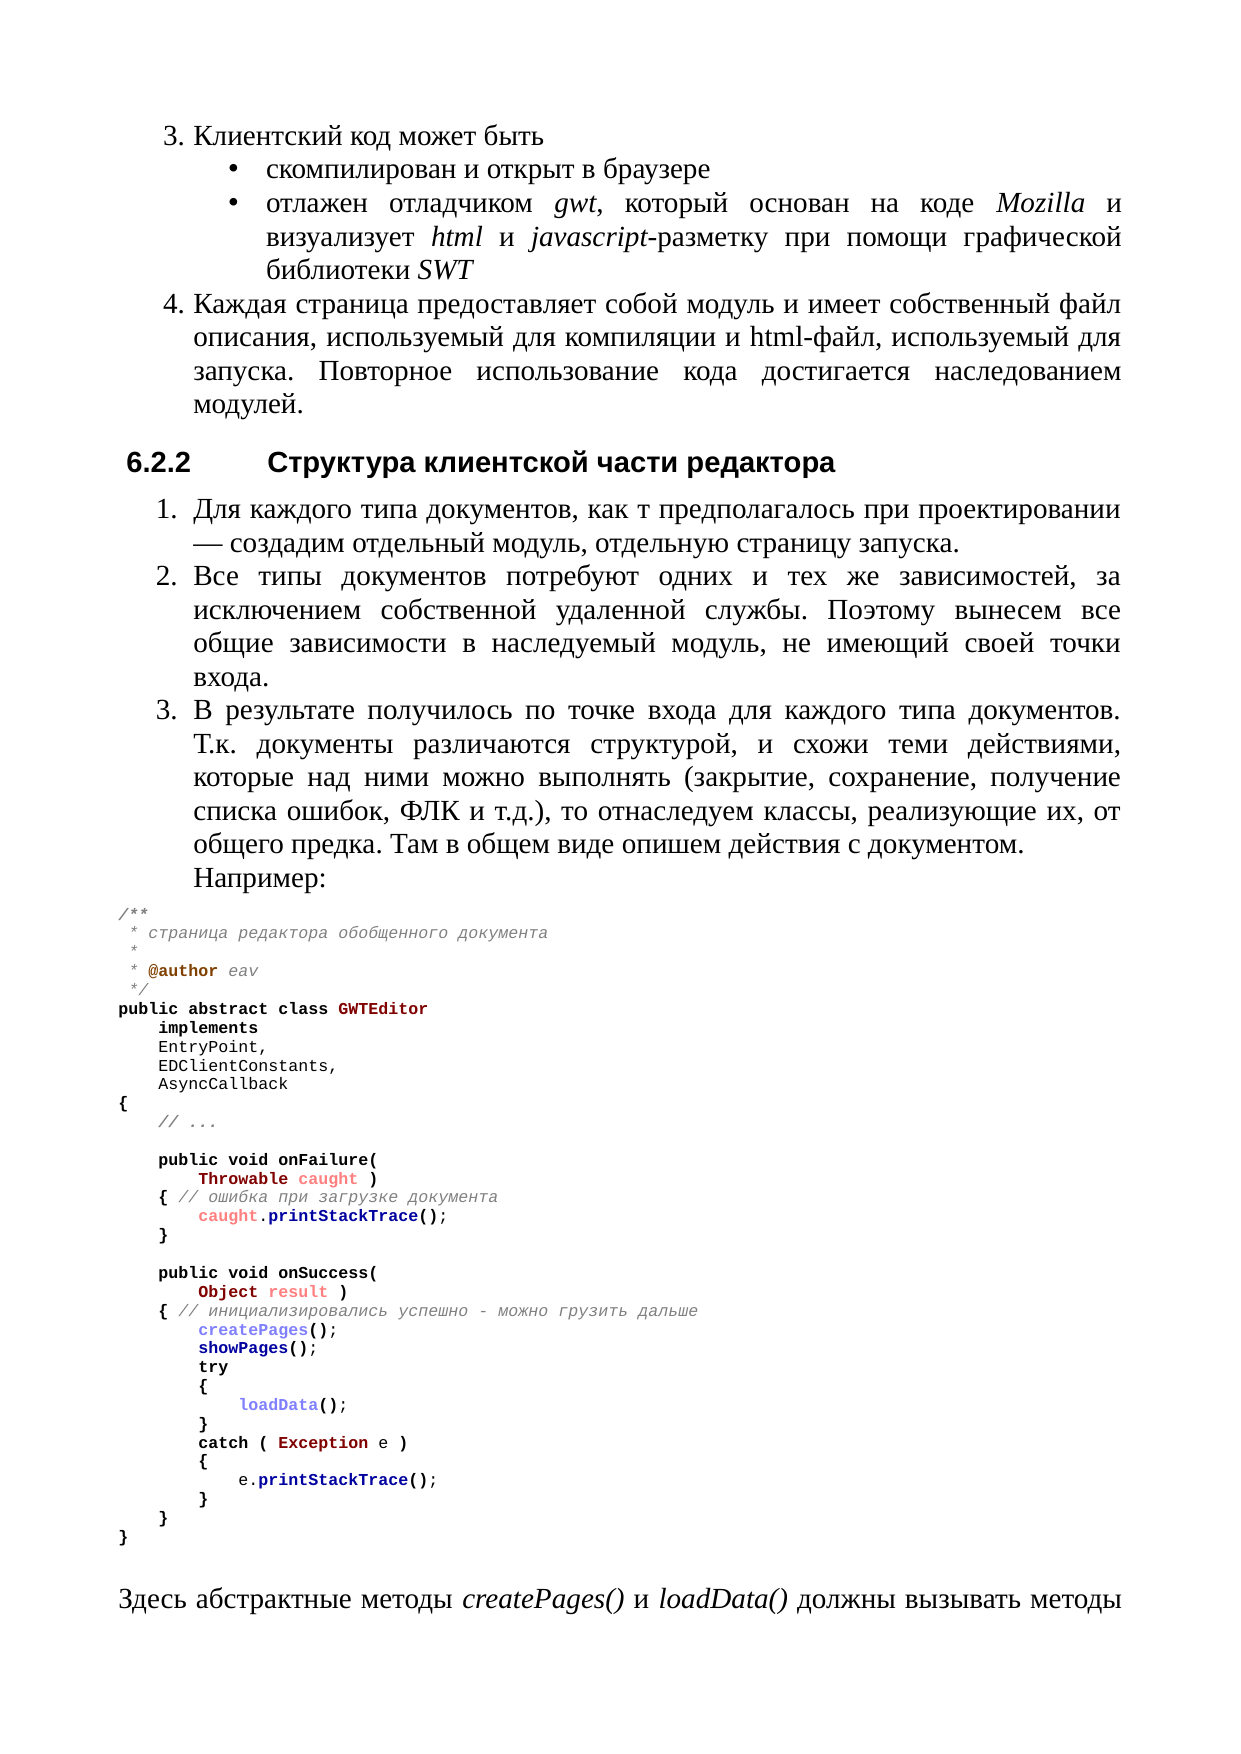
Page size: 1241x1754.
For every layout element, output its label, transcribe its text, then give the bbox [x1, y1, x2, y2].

text Throwable caught ) [118, 1170, 1122, 1189]
text loadData(); [118, 1396, 1122, 1415]
list В результате получилось по точке входа для каждого типа документов. Т.к. документы различаются структурой, и схожи теми действиями, которые над ними можно выполнять (закрытие, сохранение, получение списка ошибок, ФЛК и т.д.), то отнаследуем классы, реализующие их, от общего предка. Там в общем виде опишем действия с документом. [156, 692, 1122, 860]
text try [118, 1359, 1122, 1378]
text { [118, 1095, 1122, 1114]
text */ [118, 982, 1122, 1001]
text EntryPoint, [118, 1038, 1122, 1057]
text Object result ) [118, 1283, 1122, 1302]
subtitle Структура клиентской части редактора [118, 445, 1122, 479]
text createPages(); [118, 1321, 1122, 1340]
text implements [118, 1019, 1122, 1038]
text public abstract class GWTEditor [118, 1001, 1122, 1019]
text // ... [118, 1114, 1122, 1132]
text e.printStackTrace(); [118, 1472, 1122, 1491]
text showPages(); [118, 1340, 1122, 1359]
text { [118, 1378, 1122, 1396]
text public void onSuccess( [118, 1264, 1122, 1283]
list отлажен отладчиком gwt, который основан на коде Mozilla и визуализует html и javascript-разметку при помощи графической библиотеки SWT [228, 185, 1122, 286]
text caught.printStackTrace(); [118, 1208, 1122, 1227]
list Каждая страница предоставляет собой модуль и имеет собственный файл описания, используемый для компиляции и html-файл, используемый для запуска. Повторное использование кода достигается наследованием модулей. [156, 286, 1122, 420]
list скомпилирован и открыт в браузере [228, 152, 1122, 185]
list Все типы документов потребуют одних и тех же зависимостей, за исключением собственной удаленной службы. Поэтому вынесем все общие зависимости в наследуемый модуль, не имеющий своей точки входа. [156, 558, 1122, 692]
text public void onFailure( [118, 1151, 1122, 1170]
list Для каждого типа документов, как т предполагалось при проектировании — создадим отдельный модуль, отдельную страницу запуска. [156, 491, 1122, 558]
text } [118, 1509, 1122, 1528]
text { [118, 1453, 1122, 1472]
text /** [118, 906, 1122, 925]
text } [118, 1227, 1122, 1246]
text { // инициализировались успешно - можно грузить дальше [118, 1302, 1122, 1321]
text * [118, 944, 1122, 963]
text catch ( Exception e ) [118, 1434, 1122, 1453]
text EDClientConstants, [118, 1057, 1122, 1076]
text } [118, 1415, 1122, 1434]
text } [118, 1528, 1122, 1547]
text Здесь абстрактные методы createPages() и loadData() должны вызывать методы [118, 1581, 1122, 1614]
list Клиентский код может быть [156, 118, 1122, 152]
list Например: [156, 860, 1122, 894]
text AsyncCallback [118, 1076, 1122, 1095]
text { // ошибка при загрузке документа [118, 1189, 1122, 1208]
text * страница редактора обобщенного документа [118, 925, 1122, 944]
text } [118, 1491, 1122, 1509]
text * @author eav [118, 963, 1122, 982]
